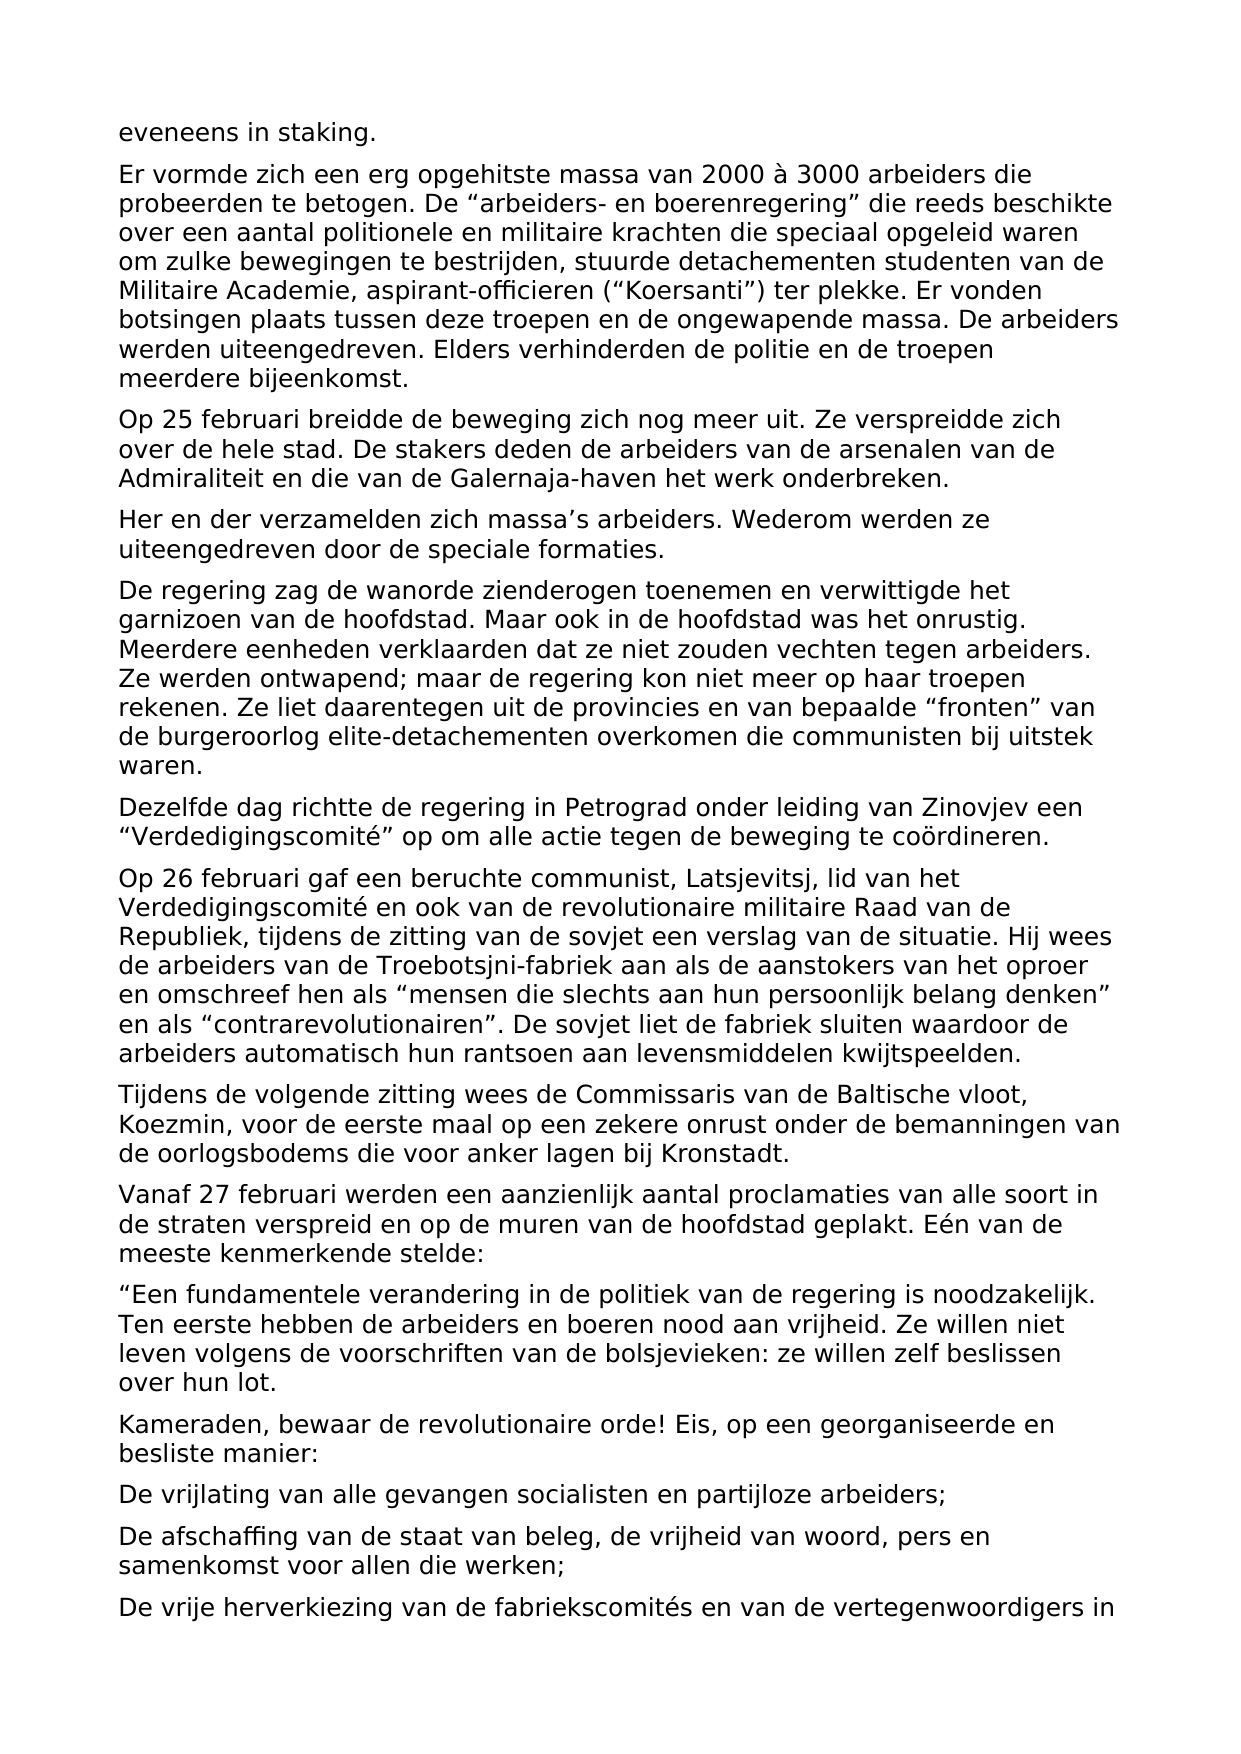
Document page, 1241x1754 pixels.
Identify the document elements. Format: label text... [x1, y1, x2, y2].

text Her en der verzamelden zich massa’s arbeiders. Wederom werden ze uiteengedreven door de speciale formaties. [118, 506, 1122, 564]
text Er vormde zich een erg opgehitste massa van 2000 à 3000 arbeiders die probeerden te betogen. De “arbeiders- en boerenregering” die reeds beschikte over een aantal politionele en militaire krachten die speciaal opgeleid waren om zulke bewegingen te bestrijden, stuurde detachementen studenten van de Militaire Academie, aspirant-officieren (“Koersanti”) ter plekke. Er vonden botsingen plaats tussen deze troepen en de ongewapende massa. De arbeiders werden uiteengedreven. Elders verhinderden de politie en de troepen meerdere bijeenkomst. [118, 160, 1122, 393]
text Tijdens de volgende zitting wees de Commissaris van de Baltische vloot, Koezmin, voor de eerste maal op een zekere onrust onder de bemanningen van de oorlogsbodems die voor anker lagen bij Kronstadt. [118, 1081, 1122, 1168]
text De vrijlating van alle gevangen socialisten en partijloze arbeiders; [118, 1481, 1122, 1510]
text De regering zag de wanorde zienderogen toenemen en verwittigde het garnizoen van de hoofdstad. Maar ook in de hoofdstad was het onrustig. Meerdere eenheden verklaarden dat ze niet zouden vechten tegen arbeiders. Ze werden ontwapend; maar de regering kon niet meer op haar troepen rekenen. Ze liet daarentegen uit de provincies en van bepaalde “fronten” van de burgeroorlog elite-detachementen overkomen die communisten bij uitstek waren. [118, 576, 1122, 781]
text “Een fundamentele verandering in de politiek van de regering is noodzakelijk. Ten eerste hebben de arbeiders en boeren nood aan vrijheid. Ze willen niet leven volgens de voorschriften van de bolsjevieken: ze willen zelf beslissen over hun lot. [118, 1281, 1122, 1397]
text De vrije herverkiezing van de fabriekscomités en van de vertegenwoordigers in [118, 1593, 1122, 1622]
text Kameraden, bewaar de revolutionaire orde! Eis, op een georganiseerde en besliste manier: [118, 1410, 1122, 1468]
text Op 25 februari breidde de beweging zich nog meer uit. Ze verspreidde zich over de hele stad. De stakers deden de arbeiders van de arsenalen van de Admiraliteit en die van de Galernaja-haven het werk onderbreken. [118, 406, 1122, 493]
text Dezelfde dag richtte de regering in Petrograd onder leiding van Zinovjev een “Verdedigingscomité” op om alle actie tegen de beweging te coördineren. [118, 793, 1122, 851]
text Vanaf 27 februari werden een aanzienlijk aantal proclamaties van alle soort in de straten verspreid en op de muren van de hoofdstad geplakt. Eén van de meeste kenmerkende stelde: [118, 1181, 1122, 1268]
text Op 26 februari gaf een beruchte communist, Latsjevitsj, lid van het Verdedigingscomité en ook van de revolutionaire militaire Raad van de Republiek, tijdens de zitting van de sovjet een verslag van de situatie. Hij wees de arbeiders van de Troebotsjni-fabriek aan als de aanstokers van het oproer en omschreef hen als “mensen die slechts aan hun persoonlijk belang denken” en als “contrarevolutionairen”. De sovjet liet de fabriek sluiten waardoor de arbeiders automatisch hun rantsoen aan levensmiddelen kwijtspeelden. [118, 864, 1122, 1068]
text De afschaffing van de staat van beleg, de vrijheid van woord, pers en samenkomst voor allen die werken; [118, 1522, 1122, 1581]
text eveneens in staking. [118, 118, 1122, 147]
